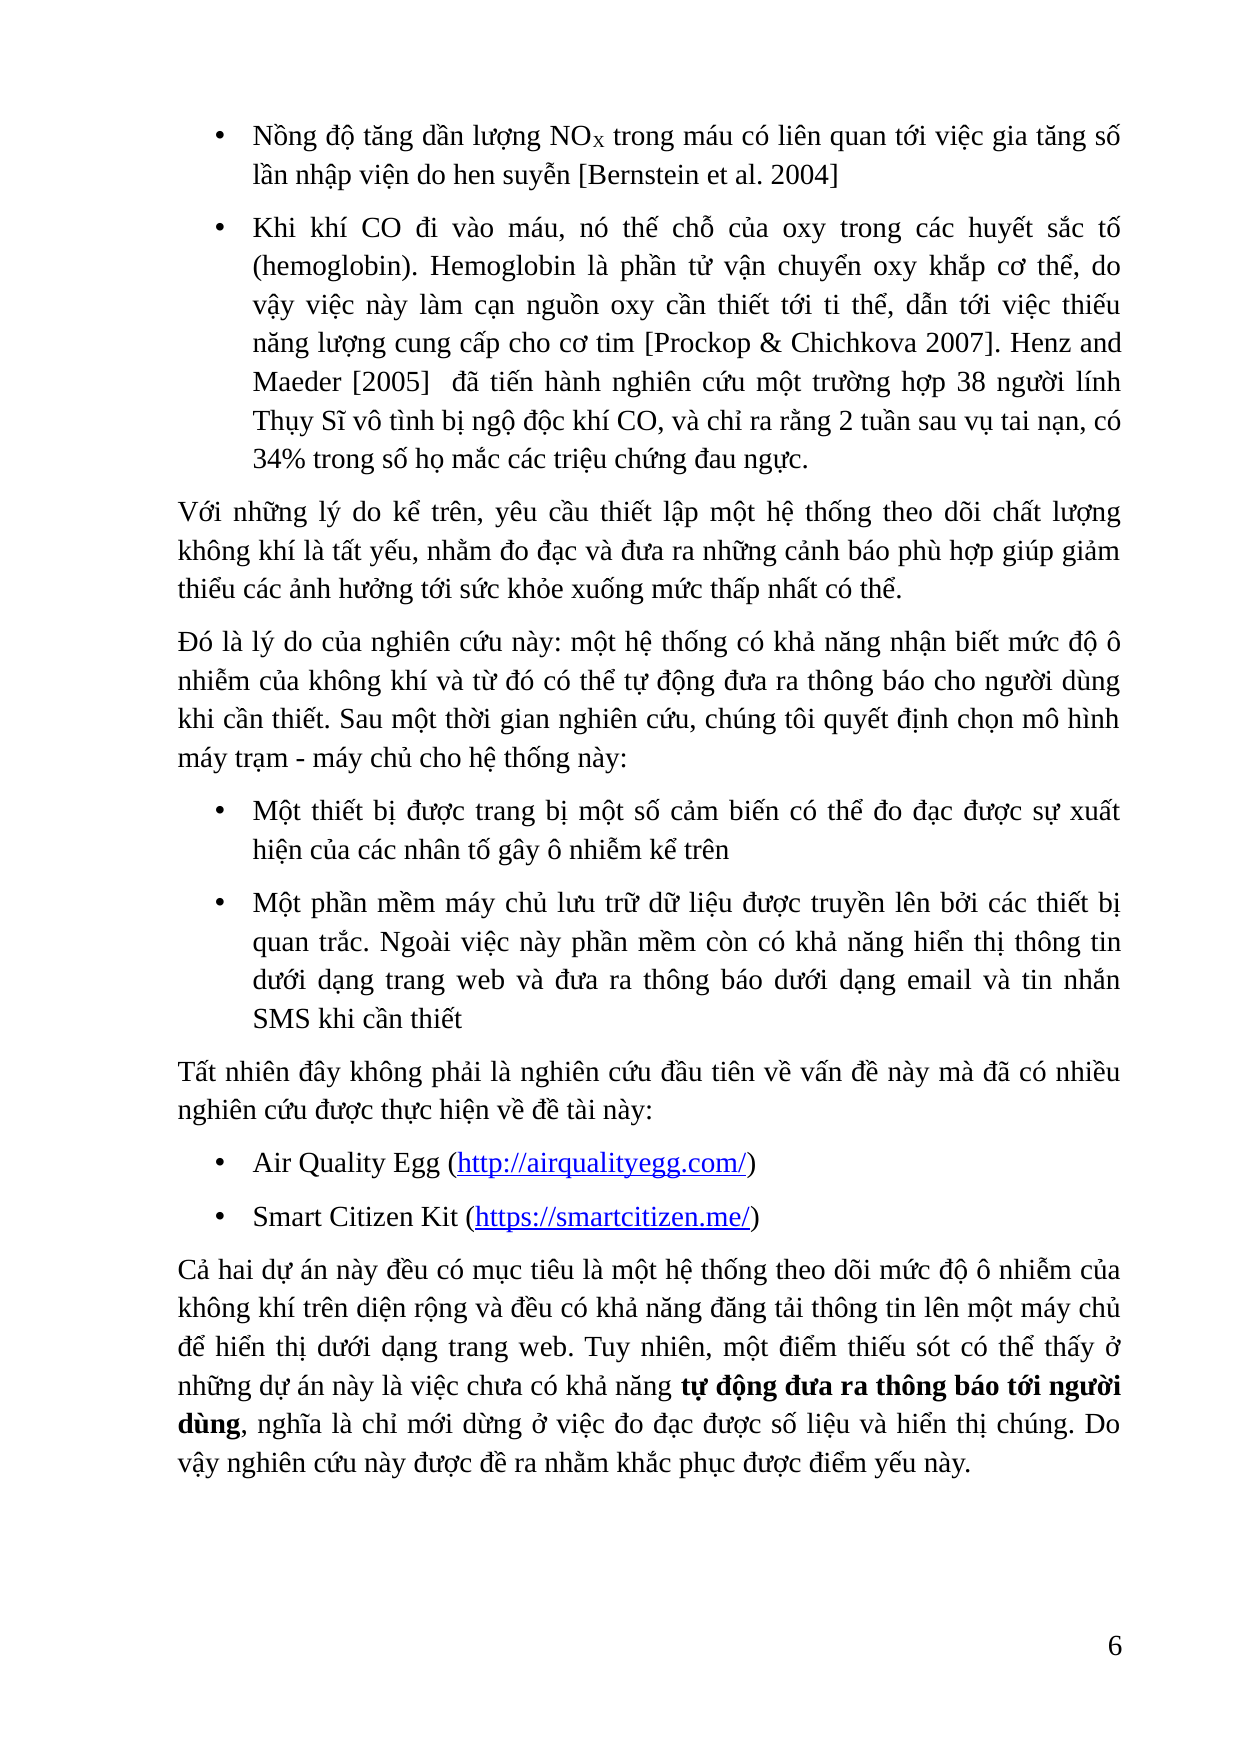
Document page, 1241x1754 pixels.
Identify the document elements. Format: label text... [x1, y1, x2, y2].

list Air Quality Egg (http://airqualityegg.com/) [215, 1146, 1122, 1179]
text Cả hai dự án này đều có mục tiêu là một hệ thống theo dõi mức độ ô nhiễm của không khí trên diện rộng và đều có khả năng đăng tải thông tin lên một máy chủ để hiển thị dưới dạng trang web. Tuy nhiên, một điểm thiếu sót có thể thấy ở những dự án này là việc chưa có khả năng tự động đưa ra thông báo tới người dùng, nghĩa là chỉ mới dừng ở việc đo đạc được số liệu và hiển thị chúng. Do vậy nghiên cứu này được đề ra nhằm khắc phục được điểm yếu này. [177, 1252, 1122, 1478]
text Tất nhiên đây không phải là nghiên cứu đầu tiên về vấn đề này mà đã có nhiều nghiên cứu được thực hiện về đề tài này: [177, 1054, 1122, 1126]
list Khi khí CO đi vào máu, nó thế chỗ của oxy trong các huyết sắc tố (hemoglobin). Hemoglobin là phần tử vận chuyển oxy khắp cơ thể, do vậy việc này làm cạn nguồn oxy cần thiết tới ti thể, dẫn tới việc thiếu năng lượng cung cấp cho cơ tim [Prockop & Chichkova 2007]. Henz and Maeder [2005] đã tiến hành nghiên cứu một trường hợp 38 người lính Thụy Sĩ vô tình bị ngộ độc khí CO, và chỉ ra rằng 2 tuần sau vụ tai nạn, có 34% trong số họ mắc các triệu chứng đau ngực. [215, 210, 1122, 475]
list Nồng độ tăng dần lượng NOX trong máu có liên quan tới việc gia tăng số lần nhập viện do hen suyễn [Bernstein et al. 2004] [215, 118, 1122, 190]
text Với những lý do kể trên, yêu cầu thiết lập một hệ thống theo dõi chất lượng không khí là tất yếu, nhằm đo đạc và đưa ra những cảnh báo phù hợp giúp giảm thiểu các ảnh hưởng tới sức khỏe xuống mức thấp nhất có thể. [177, 494, 1122, 605]
list Smart Citizen Kit (https://smartcitizen.me/) [215, 1199, 1122, 1232]
list Một thiết bị được trang bị một số cảm biến có thể đo đạc được sự xuất hiện của các nhân tố gây ô nhiễm kể trên [215, 793, 1122, 866]
text Đó là lý do của nghiên cứu này: một hệ thống có khả năng nhận biết mức độ ô nhiễm của không khí và từ đó có thể tự động đưa ra thông báo cho người dùng khi cần thiết. Sau một thời gian nghiên cứu, chúng tôi quyết định chọn mô hình máy trạm - máy chủ cho hệ thống này: [177, 624, 1122, 774]
list Một phần mềm máy chủ lưu trữ dữ liệu được truyền lên bởi các thiết bị quan trắc. Ngoài việc này phần mềm còn có khả năng hiển thị thông tin dưới dạng trang web và đưa ra thông báo dưới dạng email và tin nhắn SMS khi cần thiết [215, 885, 1122, 1034]
